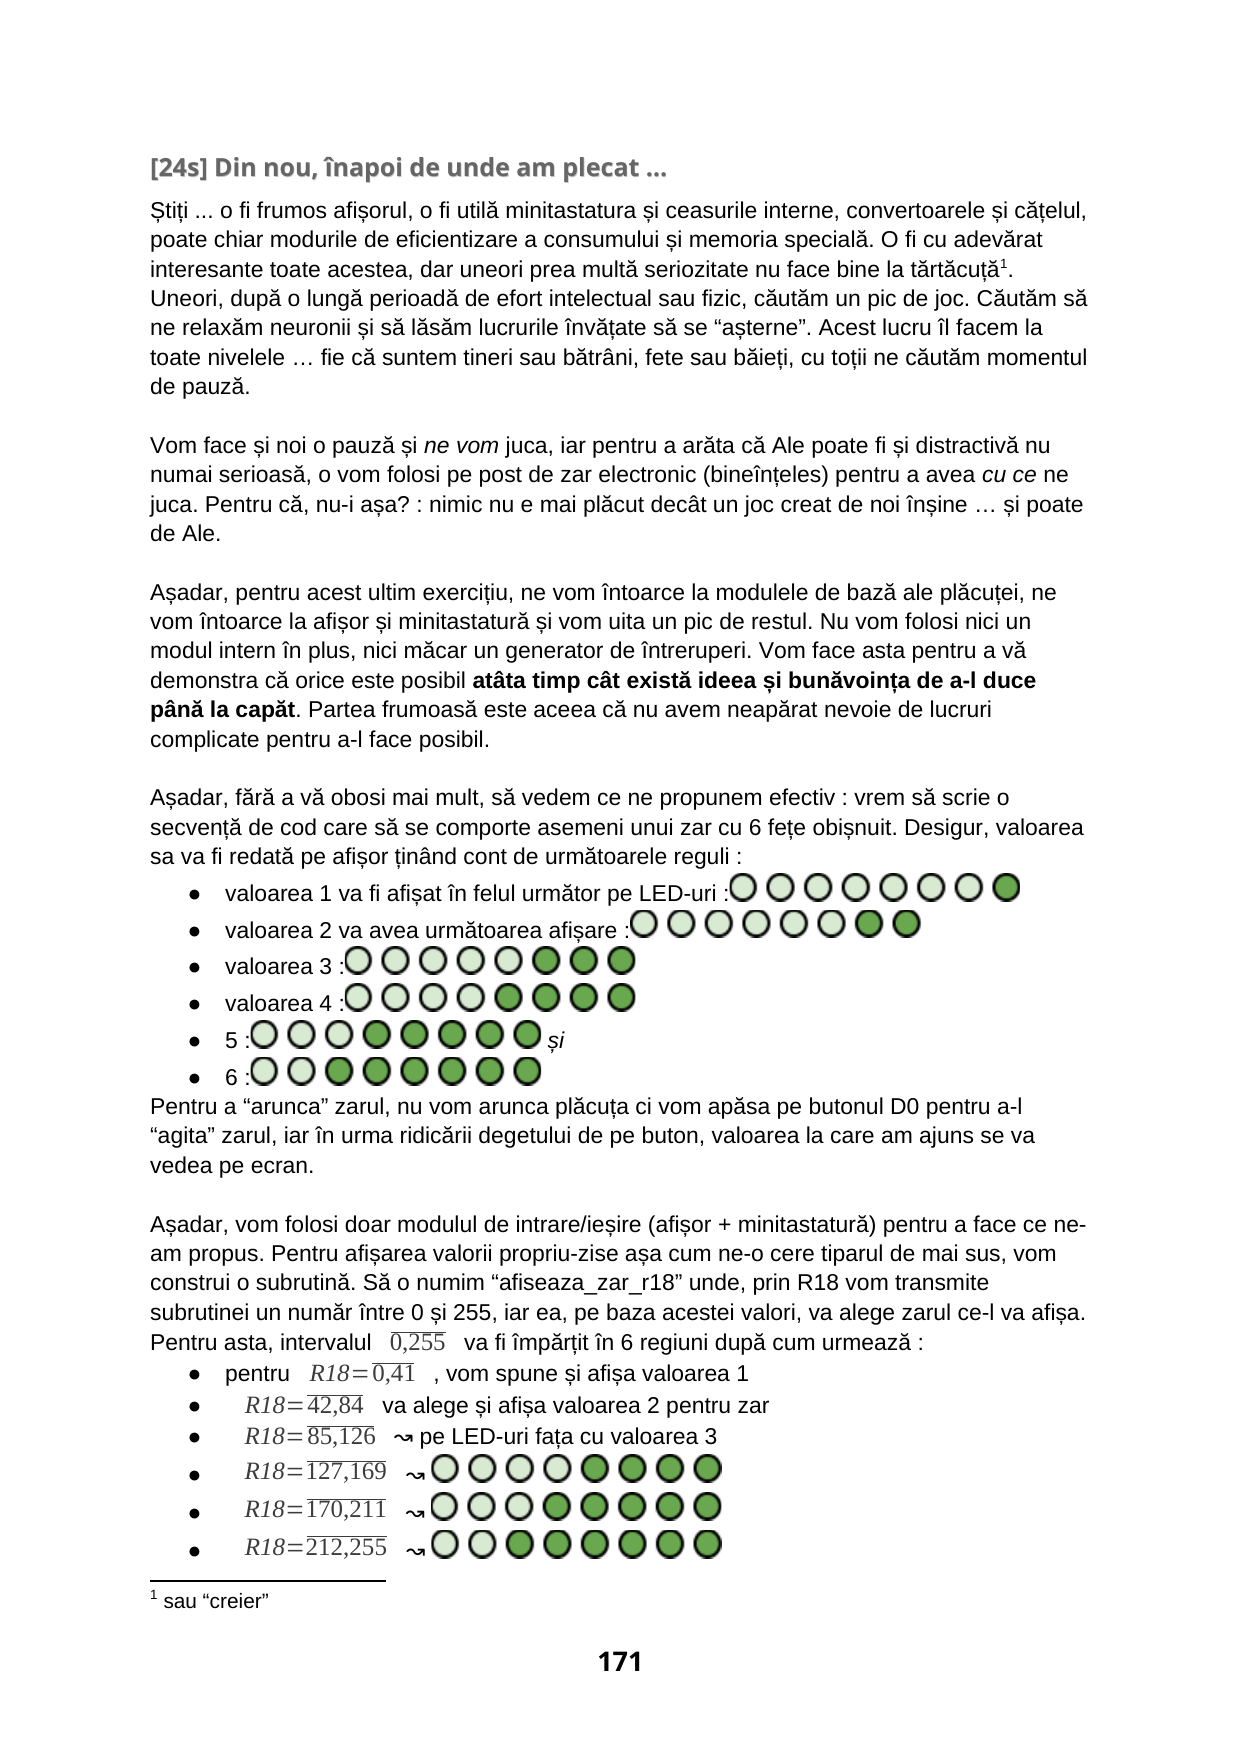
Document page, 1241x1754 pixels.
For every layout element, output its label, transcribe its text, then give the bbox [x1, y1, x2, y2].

picture [431, 1454, 722, 1483]
list valoarea 3 : [187, 947, 1091, 980]
list va alege și afișa valoarea 2 pentru zar [187, 1391, 1091, 1419]
list ↝ [187, 1492, 1091, 1526]
picture [431, 1492, 722, 1521]
picture [431, 1530, 722, 1559]
picture [250, 1057, 542, 1086]
picture [630, 910, 921, 938]
text Așadar, pentru acest ultim exercițiu, ne vom întoarce la modulele de bază ale plăcuței, ne vom întoarce la afișor și minitastatură și vom uita un pic de restul. Nu vom folosi nici un modul intern în plus, nici măcar un generator de întreruperi. Vom face asta pentru a vă demonstra că orice este posibil atâta timp cât există ideea și bunăvoința de a-l duce până la capăt. Partea frumoasă este aceea că nu avem neapărat nevoie de lucruri complicate pentru a-l face posibil. [150, 579, 1091, 752]
list valoarea 2 va avea următoarea afișare : [187, 910, 1091, 943]
text Așadar, fără a vă obosi mai mult, să vedem ce ne propunem efectiv : vrem să scrie o secvență de cod care să se comporte asemeni unui zar cu 6 fețe obișnuit. Desigur, valoarea sa va fi redată pe afișor ținând cont de următoarele reguli : [150, 785, 1091, 869]
list pentru, vom spune și afișa valoarea 1 [187, 1360, 1091, 1388]
picture [344, 946, 636, 975]
list ↝ [187, 1454, 1091, 1488]
list 6 : [187, 1057, 1091, 1090]
list ↝ [187, 1530, 1091, 1564]
text sau “creier” [150, 1587, 1091, 1613]
list valoarea 1 va fi afișat în felul următor pe LED-uri : [187, 873, 1091, 906]
text Așadar, vom folosi doar modulul de intrare/ieșire (afișor + minitastatură) pentru a face ce ne-am propus. Pentru afișarea valorii propriu-zise așa cum ne-o cere tiparul de mai sus, vom construi o subrutină. Să o numim “afiseaza_zar_r18” unde, prin R18 vom transmite subrutinei un număr între 0 și 255, iar ea, pe baza acestei valori, va alege zarul ce-l va afișa. Pentru asta, intervalulva fi împărțit în 6 regiuni după cum urmează : [150, 1211, 1091, 1356]
text Vom face și noi o pauză și ne vom juca, iar pentru a arăta că Ale poate fi și distractivă nu numai serioasă, o vom folosi pe post de zar electronic (bineînțeles) pentru a avea cu ce ne juca. Pentru că, nu-i așa? : nimic nu e mai plăcut decât un joc creat de noi înșine … și poate de Ale. [150, 432, 1091, 546]
picture [344, 983, 636, 1012]
list ↝ pe LED-uri fața cu valoarea 3 [187, 1423, 1091, 1451]
list 5 : și [187, 1020, 1091, 1053]
subtitle [24s] Din nou, înapoi de unde am plecat … [150, 150, 1091, 184]
picture [729, 873, 1020, 902]
text Pentru a “arunca” zarul, nu vom arunca plăcuța ci vom apăsa pe butonul D0 pentru a-l “agita” zarul, iar în urma ridicării degetului de pe buton, valoarea la care am ajuns se va vedea pe ecran. [150, 1094, 1091, 1178]
list valoarea 4 : [187, 983, 1091, 1016]
picture [250, 1020, 542, 1049]
text Știți ... o fi frumos afișorul, o fi utilă minitastatura și ceasurile interne, convertoarele și cățelul, poate chiar modurile de eficientizare a consumului și memoria specială. O fi cu adevărat interesante toate acestea, dar uneori prea multă seriozitate nu face bine la tărtăcuță. Uneori, după o lungă perioadă de efort intelectual sau fizic, căutăm un pic de joc. Căutăm să ne relaxăm neuronii și să lăsăm lucrurile învățate să se “așterne”. Acest lucru îl facem la toate nivelele … fie că suntem tineri sau bătrâni, fete sau băieți, cu toții ne căutăm momentul de pauză. [150, 197, 1091, 399]
